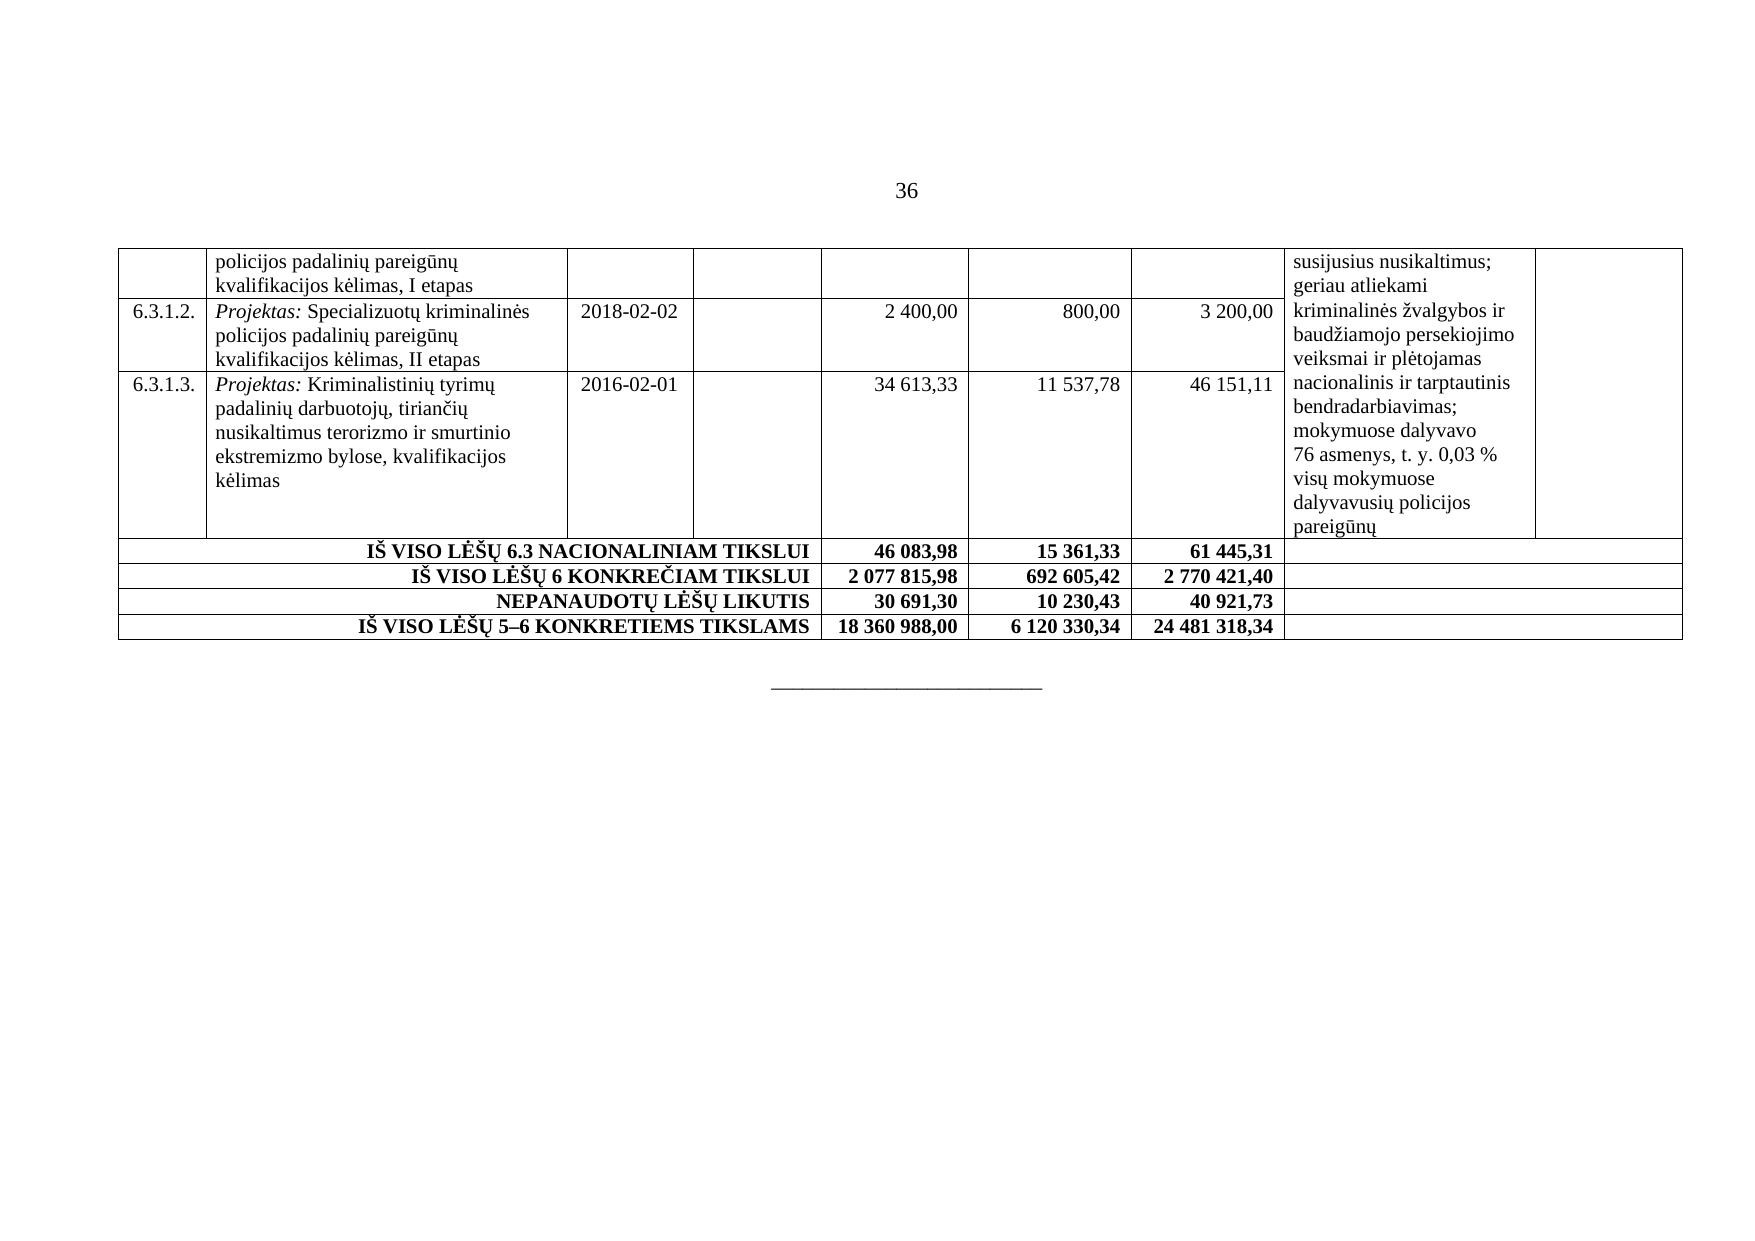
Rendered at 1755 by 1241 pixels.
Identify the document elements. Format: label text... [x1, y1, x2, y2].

table_cell 2 077 815,98 [822, 564, 968, 588]
table_cell 800,00 [969, 299, 1131, 371]
table_cell 10 230,43 [969, 589, 1131, 613]
table_cell 18 360 988,00 [822, 615, 968, 638]
table_cell 40 921,73 [1132, 589, 1284, 613]
table_cell IŠ VISO LĖŠŲ 5–6 KONKRETIEMS TIKSLAMS [119, 615, 821, 638]
table_cell [969, 249, 1131, 297]
table_cell [119, 249, 206, 297]
table_cell 3 200,00 [1132, 299, 1284, 371]
table_cell 6.3.1.2. [119, 299, 206, 371]
table_cell [1285, 615, 1682, 638]
table_cell policijos padalinių pareigūnų kvalifikacijos kėlimas, I etapas [207, 249, 567, 297]
table_cell 2016-02-01 [568, 372, 693, 538]
table_cell IŠ VISO LĖŠŲ 6.3 NACIONALINIAM TIKSLUI [119, 539, 821, 563]
table_cell [1536, 249, 1682, 538]
table_cell 24 481 318,34 [1132, 615, 1284, 638]
table_cell 30 691,30 [822, 589, 968, 613]
text __________________________ [118, 668, 1695, 692]
table_cell Projektas: Kriminalistinių tyrimų padalinių darbuotojų, tiriančių nusikaltimus terorizmo ir smurtinio ekstremizmo bylose, kvalifikacijos kėlimas [207, 372, 567, 538]
table_cell IŠ VISO LĖŠŲ 6 KONKREČIAM TIKSLUI [119, 564, 821, 588]
table_cell [1285, 564, 1682, 588]
table_cell 46 151,11 [1132, 372, 1284, 538]
table_cell 6.3.1.3. [119, 372, 206, 538]
table_cell [1285, 539, 1682, 563]
table_cell [694, 372, 821, 538]
table_cell [1285, 589, 1682, 613]
table_cell 46 083,98 [822, 539, 968, 563]
table_cell [694, 249, 821, 297]
table_cell [694, 299, 821, 371]
table_cell [568, 249, 693, 297]
table_cell 34 613,33 [822, 372, 968, 538]
table_cell 2 770 421,40 [1132, 564, 1284, 588]
table_cell 6 120 330,34 [969, 615, 1131, 638]
table_cell Projektas: Specializuotų kriminalinės policijos padalinių pareigūnų kvalifikacijos kėlimas, II etapas [207, 299, 567, 371]
table_cell 692 605,42 [969, 564, 1131, 588]
table_cell 61 445,31 [1132, 539, 1284, 563]
table_cell NEPANAUDOTŲ LĖŠŲ LIKUTIS [119, 589, 821, 613]
table_cell [1132, 249, 1284, 297]
table_cell 15 361,33 [969, 539, 1131, 563]
table_cell [822, 249, 968, 297]
table_cell susijusius nusikaltimus; geriau atliekami kriminalinės žvalgybos ir baudžiamojo persekiojimo veiksmai ir plėtojamas nacionalinis ir tarptautinis bendradarbiavimas; mokymuose dalyvavo 76 asmenys, t. y. 0,03 % visų mokymuose dalyvavusių policijos pareigūnų [1285, 249, 1535, 538]
table_cell 2018-02-02 [568, 299, 693, 371]
table_cell 2 400,00 [822, 299, 968, 371]
table_cell 11 537,78 [969, 372, 1131, 538]
